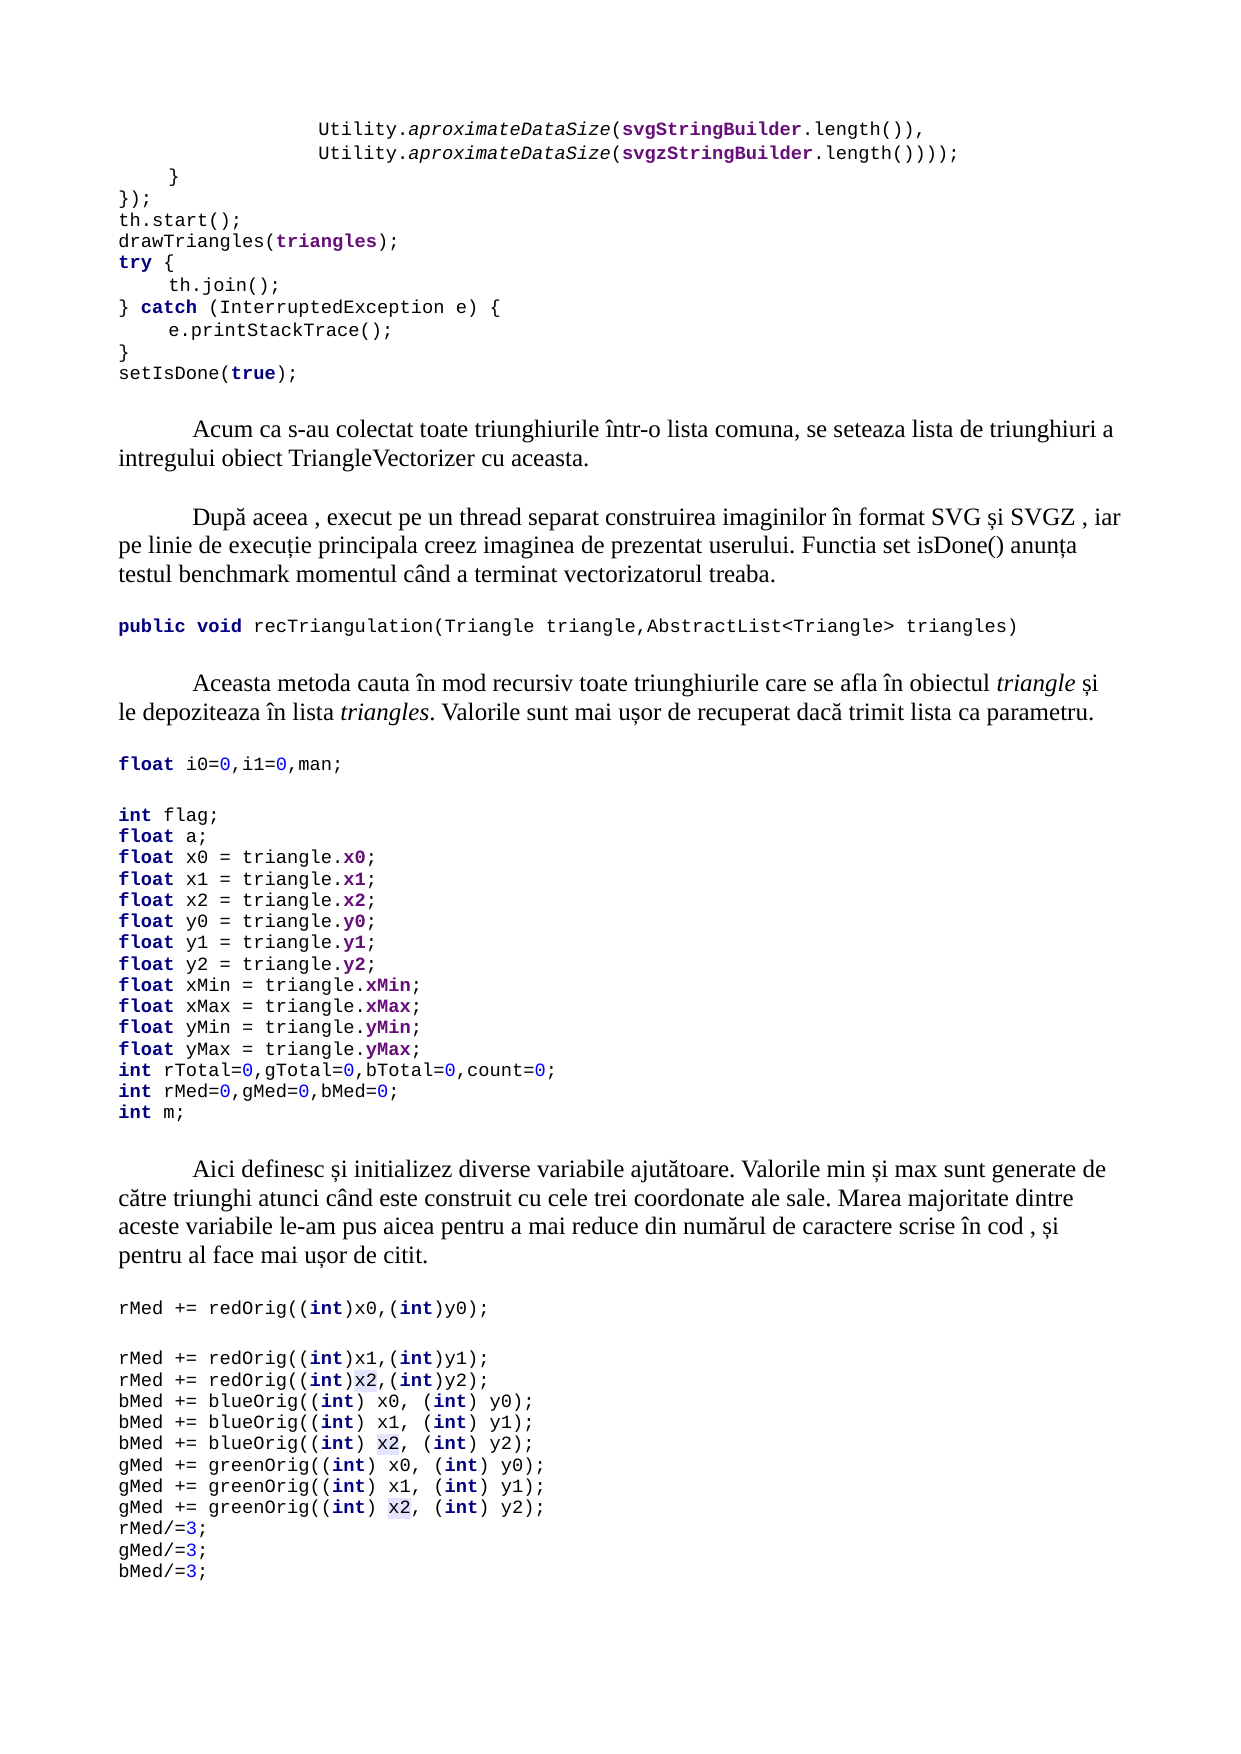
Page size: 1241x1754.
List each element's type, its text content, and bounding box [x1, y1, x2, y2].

text float i0=0,i1=0,man; [118, 755, 1122, 776]
text float yMax = triangle.yMax; [118, 1039, 1122, 1061]
text float yMin = triangle.yMin; [118, 1018, 1122, 1039]
text gMed += greenOrig((int) x0, (int) y0); [118, 1455, 1122, 1477]
text setIsDone(true); [118, 364, 1122, 385]
text int rMed=0,gMed=0,bMed=0; [118, 1082, 1122, 1103]
text try { [118, 253, 1122, 274]
text bMed/=3; [118, 1562, 1122, 1583]
text Utility.aproximateDataSize(svgStringBuilder.length()), [118, 118, 1122, 142]
text } [118, 165, 1122, 189]
text float y0 = triangle.y0; [118, 912, 1122, 933]
text float y1 = triangle.y1; [118, 933, 1122, 954]
text public void recTriangulation(Triangle triangle,AbstractList<Triangle> triangles) [118, 617, 1122, 638]
text rMed += redOrig((int)x1,(int)y1); [118, 1349, 1122, 1370]
text float xMin = triangle.xMin; [118, 976, 1122, 997]
text După aceea , execut pe un thread separat construirea imaginilor în format SVG și SVGZ , iar pe linie de execuție principala creez imaginea de prezentat userului. Functia set isDone() anunța testul benchmark momentul când a terminat vectorizatorul treaba. [118, 502, 1122, 588]
text float a; [118, 827, 1122, 848]
text gMed/=3; [118, 1540, 1122, 1562]
text float x2 = triangle.x2; [118, 891, 1122, 912]
text bMed += blueOrig((int) x2, (int) y2); [118, 1434, 1122, 1455]
text float x1 = triangle.x1; [118, 869, 1122, 891]
text Aceasta metoda cauta în mod recursiv toate triunghiurile care se afla în obiectul triangle și le depoziteaza în lista triangles. Valorile sunt mai ușor de recuperat dacă trimit lista ca parametru. [118, 668, 1122, 726]
text e.printStackTrace(); [118, 319, 1122, 343]
text Utility.aproximateDataSize(svgzStringBuilder.length()))); [118, 142, 1122, 165]
text Acum ca s-au colectat toate triunghiurile într-o lista comuna, se seteaza lista de triunghiuri a intregului obiect TriangleVectorizer cu aceasta. [118, 414, 1122, 472]
text } [118, 343, 1122, 364]
text bMed += blueOrig((int) x0, (int) y0); [118, 1392, 1122, 1413]
text float x0 = triangle.x0; [118, 848, 1122, 869]
text drawTriangles(triangles); [118, 232, 1122, 253]
text gMed += greenOrig((int) x2, (int) y2); [118, 1498, 1122, 1519]
text bMed += blueOrig((int) x1, (int) y1); [118, 1413, 1122, 1434]
text int m; [118, 1103, 1122, 1124]
text rMed += redOrig((int)x0,(int)y0); [118, 1298, 1122, 1320]
text } catch (InterruptedException e) { [118, 298, 1122, 319]
text float y2 = triangle.y2; [118, 954, 1122, 976]
text float xMax = triangle.xMax; [118, 997, 1122, 1018]
text Aici definesc și initializez diverse variabile ajutătoare. Valorile min și max sunt generate de către triunghi atunci când este construit cu cele trei coordonate ale sale. Marea majoritate dintre aceste variabile le-am pus aicea pentru a mai reduce din numărul de caractere scrise în cod , și pentru al face mai ușor de citit. [118, 1154, 1122, 1269]
text rMed += redOrig((int)x2,(int)y2); [118, 1370, 1122, 1392]
text th.start(); [118, 210, 1122, 232]
text }); [118, 189, 1122, 210]
text th.join(); [118, 274, 1122, 298]
text int rTotal=0,gTotal=0,bTotal=0,count=0; [118, 1061, 1122, 1082]
text rMed/=3; [118, 1519, 1122, 1540]
text gMed += greenOrig((int) x1, (int) y1); [118, 1477, 1122, 1498]
text int flag; [118, 806, 1122, 827]
